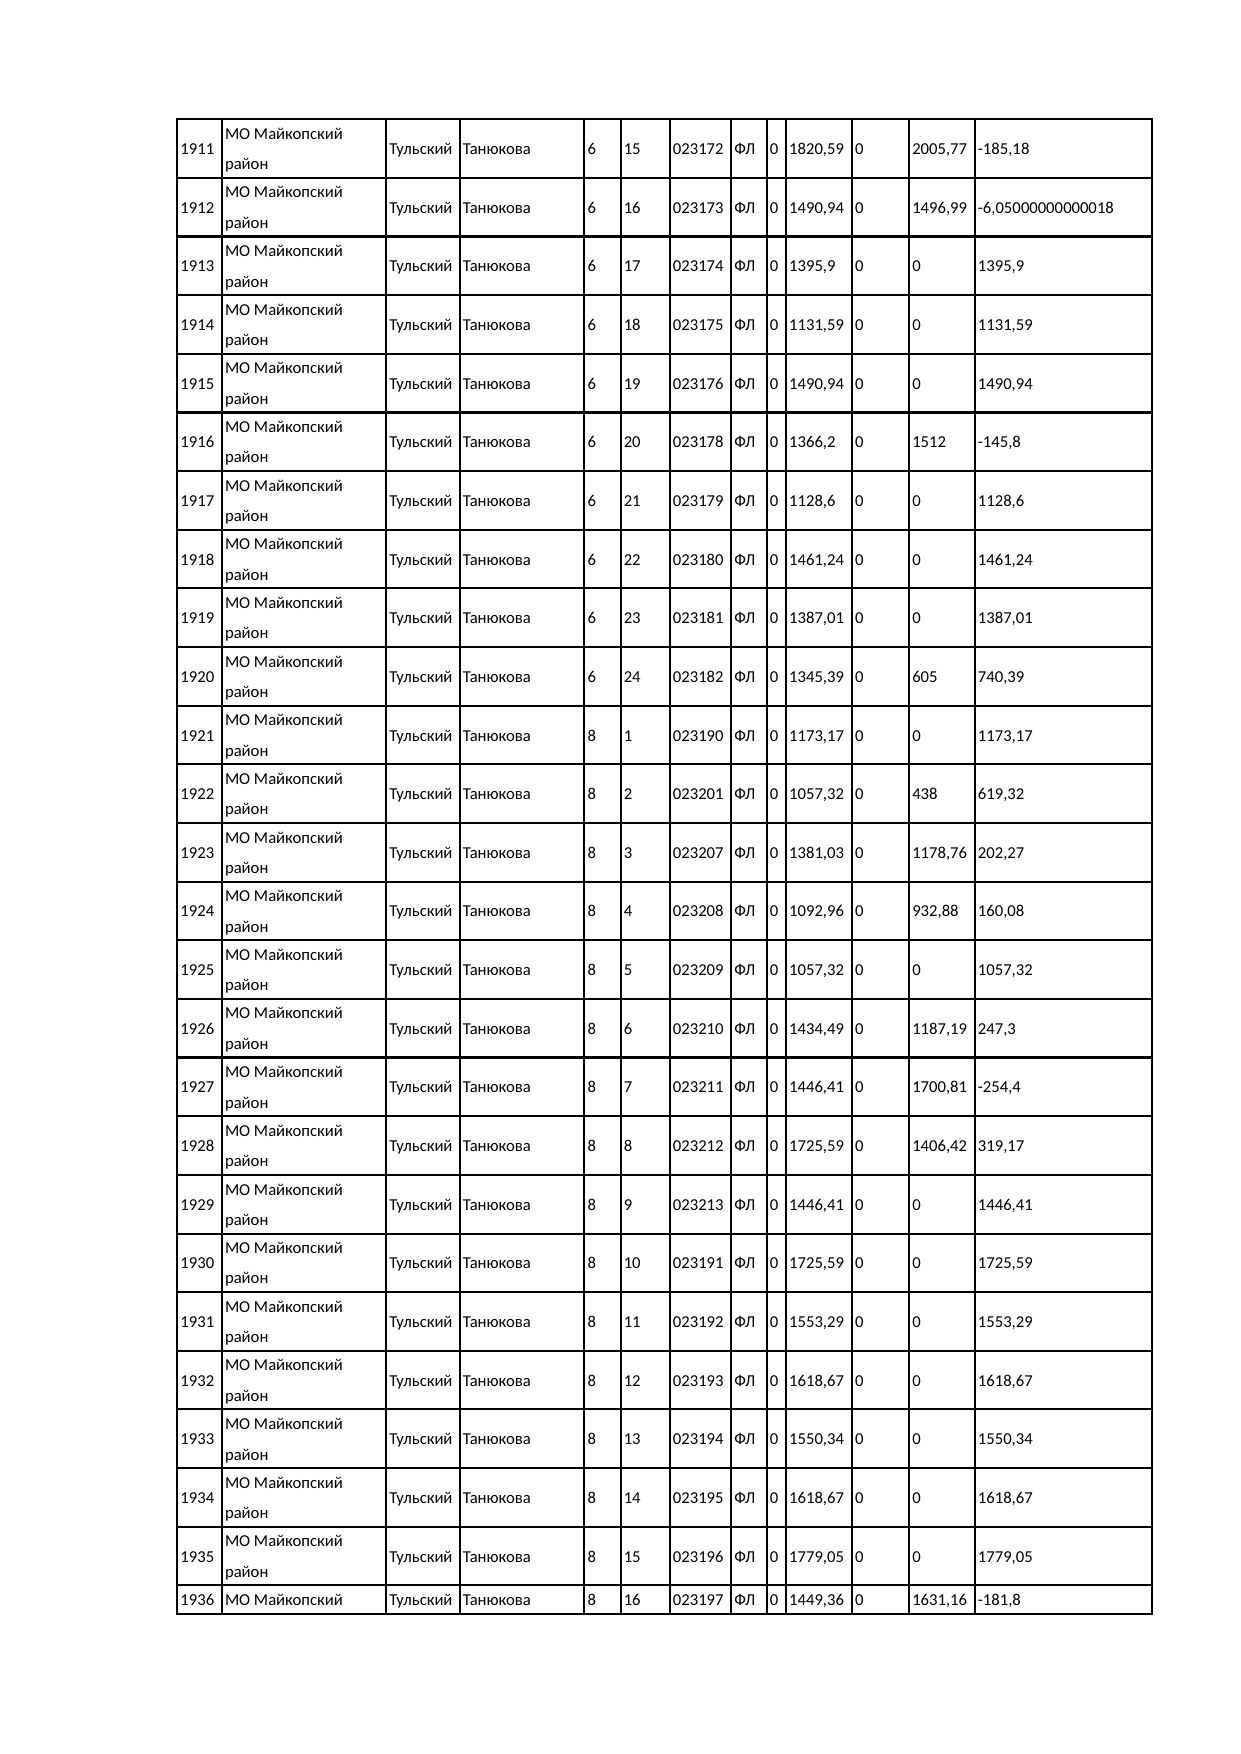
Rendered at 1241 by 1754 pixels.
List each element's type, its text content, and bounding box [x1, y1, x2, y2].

table_cell ФЛ [732, 120, 766, 177]
table_cell 17 [622, 238, 669, 294]
table_cell Тульский [387, 589, 459, 646]
table_cell 0 [768, 707, 785, 763]
table_cell Тульский [387, 355, 459, 411]
table_cell 0 [853, 1117, 908, 1174]
table_cell МО Майкопский район [223, 941, 385, 998]
table_cell МО Майкопский район [223, 120, 385, 177]
table_cell 0 [768, 1410, 785, 1467]
table_cell 0 [910, 296, 974, 353]
table_cell 0 [853, 648, 908, 704]
table_cell ФЛ [732, 1528, 766, 1584]
table_cell 605 [910, 648, 974, 704]
table_cell 8 [585, 1469, 620, 1526]
table_cell Тульский [387, 1293, 459, 1350]
table_cell 1618,67 [787, 1469, 851, 1526]
table_cell 160,08 [976, 883, 1151, 939]
table_cell 2 [622, 765, 669, 822]
table_cell 023172 [671, 120, 730, 177]
table_cell 1512 [910, 414, 974, 470]
table_cell 0 [853, 1176, 908, 1232]
table_cell 12 [622, 1352, 669, 1408]
table_cell 1618,67 [976, 1469, 1151, 1526]
table_cell Танюкова [461, 414, 583, 470]
table_cell 8 [585, 941, 620, 998]
table_cell 1916 [178, 414, 221, 470]
table_cell 0 [910, 1469, 974, 1526]
table_cell 023179 [671, 472, 730, 529]
table_cell 0 [768, 1469, 785, 1526]
table_cell 1381,03 [787, 824, 851, 881]
table_cell 1913 [178, 238, 221, 294]
table_cell 21 [622, 472, 669, 529]
table_cell МО Майкопский район [223, 648, 385, 704]
table_cell 8 [585, 765, 620, 822]
table_cell 023209 [671, 941, 730, 998]
table_cell 0 [768, 824, 785, 881]
table_cell 023207 [671, 824, 730, 881]
table_cell МО Майкопский район [223, 824, 385, 881]
table_cell -145,8 [976, 414, 1151, 470]
table_cell 0 [853, 707, 908, 763]
table_cell Танюкова [461, 355, 583, 411]
table_cell 0 [853, 355, 908, 411]
table_cell Тульский [387, 238, 459, 294]
table_cell 0 [768, 355, 785, 411]
table_cell 1446,41 [976, 1176, 1151, 1232]
table_cell 11 [622, 1293, 669, 1350]
table_cell 1928 [178, 1117, 221, 1174]
table_cell ФЛ [732, 707, 766, 763]
table_cell 0 [768, 1528, 785, 1584]
table_cell ФЛ [732, 1176, 766, 1232]
table_cell 6 [622, 1000, 669, 1056]
table_cell Тульский [387, 296, 459, 353]
table_cell МО Майкопский район [223, 238, 385, 294]
table_cell 0 [768, 883, 785, 939]
table_cell 0 [853, 1410, 908, 1467]
table_cell 0 [768, 1352, 785, 1408]
table_cell 3 [622, 824, 669, 881]
table_cell 0 [853, 296, 908, 353]
table_cell 0 [853, 1000, 908, 1056]
table_cell 1490,94 [787, 179, 851, 235]
table_cell 0 [768, 414, 785, 470]
table_cell ФЛ [732, 1059, 766, 1115]
table_cell Тульский [387, 1176, 459, 1232]
table_cell Тульский [387, 1586, 459, 1612]
table_cell 0 [768, 1000, 785, 1056]
table_cell 0 [853, 238, 908, 294]
table_cell -6,05000000000018 [976, 179, 1151, 235]
table_cell 8 [585, 1059, 620, 1115]
table_cell 0 [853, 941, 908, 998]
table_cell 8 [585, 1352, 620, 1408]
table_cell 0 [910, 1528, 974, 1584]
table_cell 0 [768, 238, 785, 294]
table_cell 8 [585, 1176, 620, 1232]
table_cell 0 [910, 1176, 974, 1232]
table_cell 0 [768, 296, 785, 353]
table_cell Танюкова [461, 824, 583, 881]
table_cell 438 [910, 765, 974, 822]
table_cell 1926 [178, 1000, 221, 1056]
table_cell 1911 [178, 120, 221, 177]
table_cell 1779,05 [787, 1528, 851, 1584]
table_cell 023175 [671, 296, 730, 353]
table_cell 1178,76 [910, 824, 974, 881]
table_cell МО Майкопский район [223, 1059, 385, 1115]
table_cell МО Майкопский район [223, 296, 385, 353]
table_cell 1927 [178, 1059, 221, 1115]
table_cell 9 [622, 1176, 669, 1232]
table_cell 0 [910, 472, 974, 529]
table_cell 1057,32 [787, 941, 851, 998]
table_cell 8 [585, 883, 620, 939]
table_cell 7 [622, 1059, 669, 1115]
table_cell 1934 [178, 1469, 221, 1526]
table_cell Тульский [387, 824, 459, 881]
table_cell 023194 [671, 1410, 730, 1467]
table_cell 0 [768, 941, 785, 998]
table_cell 0 [910, 941, 974, 998]
table_cell 4 [622, 883, 669, 939]
table_cell ФЛ [732, 414, 766, 470]
table_cell -181,8 [976, 1586, 1151, 1612]
table_cell ФЛ [732, 1293, 766, 1350]
table_cell 0 [768, 1117, 785, 1174]
table_cell Танюкова [461, 472, 583, 529]
table_cell 0 [768, 120, 785, 177]
table_cell 023193 [671, 1352, 730, 1408]
table_cell 0 [768, 1059, 785, 1115]
table_cell 1820,59 [787, 120, 851, 177]
table_cell Тульский [387, 1528, 459, 1584]
table_cell 1725,59 [976, 1235, 1151, 1291]
table_cell 1187,19 [910, 1000, 974, 1056]
table_cell ФЛ [732, 1469, 766, 1526]
table_cell 1446,41 [787, 1176, 851, 1232]
table_cell 023196 [671, 1528, 730, 1584]
table_cell 0 [768, 1586, 785, 1612]
table_cell 19 [622, 355, 669, 411]
table_cell 16 [622, 179, 669, 235]
table_cell 023210 [671, 1000, 730, 1056]
table_cell 1932 [178, 1352, 221, 1408]
table_cell 6 [585, 120, 620, 177]
table_cell 1930 [178, 1235, 221, 1291]
table_cell 23 [622, 589, 669, 646]
table_cell Танюкова [461, 1176, 583, 1232]
table_cell 023197 [671, 1586, 730, 1612]
table_cell Тульский [387, 1410, 459, 1467]
table_cell 20 [622, 414, 669, 470]
table_cell 1131,59 [787, 296, 851, 353]
table_cell Тульский [387, 179, 459, 235]
table_cell 0 [910, 1235, 974, 1291]
table_cell Танюкова [461, 179, 583, 235]
table_cell 023208 [671, 883, 730, 939]
table_cell 1387,01 [976, 589, 1151, 646]
table_cell 1923 [178, 824, 221, 881]
table_cell 10 [622, 1235, 669, 1291]
table_cell 1128,6 [787, 472, 851, 529]
table_cell 0 [910, 707, 974, 763]
table_cell 1618,67 [976, 1352, 1151, 1408]
table_cell 1173,17 [787, 707, 851, 763]
table_cell -185,18 [976, 120, 1151, 177]
table_cell 6 [585, 589, 620, 646]
table_cell ФЛ [732, 179, 766, 235]
table_cell 319,17 [976, 1117, 1151, 1174]
table_cell МО Майкопский [223, 1586, 385, 1612]
table_cell 023211 [671, 1059, 730, 1115]
table_cell 0 [853, 883, 908, 939]
table_cell 1921 [178, 707, 221, 763]
table_cell 0 [853, 531, 908, 587]
table_cell МО Майкопский район [223, 355, 385, 411]
table_cell 0 [910, 1293, 974, 1350]
table_cell 1461,24 [976, 531, 1151, 587]
table_cell ФЛ [732, 824, 766, 881]
table_cell ФЛ [732, 1586, 766, 1612]
table_cell 1057,32 [976, 941, 1151, 998]
table_cell 8 [585, 1117, 620, 1174]
table_cell Танюкова [461, 1000, 583, 1056]
table_cell 0 [853, 1293, 908, 1350]
table_cell 023212 [671, 1117, 730, 1174]
table_cell 6 [585, 179, 620, 235]
table_cell 0 [853, 589, 908, 646]
table_cell 0 [768, 1235, 785, 1291]
table_cell 023174 [671, 238, 730, 294]
table_cell 0 [768, 648, 785, 704]
table_cell Танюкова [461, 120, 583, 177]
table_cell МО Майкопский район [223, 707, 385, 763]
table_cell 1935 [178, 1528, 221, 1584]
table_cell 1631,16 [910, 1586, 974, 1612]
table_cell ФЛ [732, 531, 766, 587]
table_cell 1553,29 [787, 1293, 851, 1350]
table_cell 1449,36 [787, 1586, 851, 1612]
table_cell Тульский [387, 883, 459, 939]
table_cell Тульский [387, 648, 459, 704]
table_cell 22 [622, 531, 669, 587]
table_cell Танюкова [461, 765, 583, 822]
table_cell 0 [910, 1410, 974, 1467]
table_cell 0 [910, 1352, 974, 1408]
table_cell ФЛ [732, 941, 766, 998]
table_cell МО Майкопский район [223, 414, 385, 470]
table_cell 0 [768, 765, 785, 822]
table_cell 023173 [671, 179, 730, 235]
table_cell 6 [585, 355, 620, 411]
table_cell 0 [910, 589, 974, 646]
table_cell 1550,34 [976, 1410, 1151, 1467]
table_cell 8 [585, 1235, 620, 1291]
table_cell 1914 [178, 296, 221, 353]
table_cell 932,88 [910, 883, 974, 939]
table_cell 0 [853, 1235, 908, 1291]
table_cell 202,27 [976, 824, 1151, 881]
table_cell 0 [853, 1586, 908, 1612]
table_cell Танюкова [461, 531, 583, 587]
table_cell 1395,9 [976, 238, 1151, 294]
table_cell 1933 [178, 1410, 221, 1467]
table_cell ФЛ [732, 765, 766, 822]
table_cell МО Майкопский район [223, 1528, 385, 1584]
table_cell 8 [585, 1000, 620, 1056]
table_cell 6 [585, 414, 620, 470]
table_cell Тульский [387, 941, 459, 998]
table_cell 1779,05 [976, 1528, 1151, 1584]
table_cell Тульский [387, 1469, 459, 1526]
table_cell 13 [622, 1410, 669, 1467]
table_cell 8 [622, 1117, 669, 1174]
table_cell 023195 [671, 1469, 730, 1526]
table_cell 1700,81 [910, 1059, 974, 1115]
table_cell 14 [622, 1469, 669, 1526]
table_cell 1128,6 [976, 472, 1151, 529]
table_cell Тульский [387, 120, 459, 177]
table_cell 1173,17 [976, 707, 1151, 763]
table_cell Танюкова [461, 296, 583, 353]
table_cell 18 [622, 296, 669, 353]
table_cell 1917 [178, 472, 221, 529]
table_cell 1 [622, 707, 669, 763]
table_cell 0 [910, 531, 974, 587]
table_cell 1936 [178, 1586, 221, 1612]
table_cell МО Майкопский район [223, 883, 385, 939]
table_cell 0 [853, 472, 908, 529]
table_cell 0 [768, 531, 785, 587]
table_cell 0 [853, 1059, 908, 1115]
table_cell 1919 [178, 589, 221, 646]
table_cell Танюкова [461, 1528, 583, 1584]
table_cell 023176 [671, 355, 730, 411]
table_cell 2005,77 [910, 120, 974, 177]
table_cell ФЛ [732, 1352, 766, 1408]
table_cell МО Майкопский район [223, 1293, 385, 1350]
table_cell Танюкова [461, 1410, 583, 1467]
table_cell 023191 [671, 1235, 730, 1291]
table_cell 15 [622, 120, 669, 177]
table_cell ФЛ [732, 355, 766, 411]
table_cell 8 [585, 1293, 620, 1350]
table_cell 6 [585, 238, 620, 294]
table_cell 1925 [178, 941, 221, 998]
table_cell Танюкова [461, 238, 583, 294]
table_cell ФЛ [732, 238, 766, 294]
table_cell 0 [853, 179, 908, 235]
table_cell Танюкова [461, 648, 583, 704]
table_cell 1553,29 [976, 1293, 1151, 1350]
table_cell Танюкова [461, 707, 583, 763]
table_cell МО Майкопский район [223, 589, 385, 646]
table_cell 0 [910, 238, 974, 294]
table_cell 0 [768, 1293, 785, 1350]
table_cell Тульский [387, 1352, 459, 1408]
table_cell 1912 [178, 179, 221, 235]
table_cell 023178 [671, 414, 730, 470]
table_cell 0 [853, 414, 908, 470]
table_cell ФЛ [732, 1117, 766, 1174]
table_cell МО Майкопский район [223, 531, 385, 587]
table_cell Танюкова [461, 1235, 583, 1291]
table_cell Танюкова [461, 1059, 583, 1115]
table_cell 0 [853, 120, 908, 177]
table_cell Тульский [387, 1117, 459, 1174]
table_cell МО Майкопский район [223, 472, 385, 529]
table_cell МО Майкопский район [223, 765, 385, 822]
table_cell 1366,2 [787, 414, 851, 470]
table_cell 1915 [178, 355, 221, 411]
table_cell Тульский [387, 472, 459, 529]
table_cell 0 [853, 1352, 908, 1408]
table_cell 16 [622, 1586, 669, 1612]
table_cell 1395,9 [787, 238, 851, 294]
table_cell МО Майкопский район [223, 1176, 385, 1232]
table_cell 1092,96 [787, 883, 851, 939]
table_cell 0 [853, 1528, 908, 1584]
table_cell Тульский [387, 765, 459, 822]
table_cell Танюкова [461, 589, 583, 646]
table_cell 023190 [671, 707, 730, 763]
table_cell 023213 [671, 1176, 730, 1232]
table_cell Танюкова [461, 1469, 583, 1526]
table_cell МО Майкопский район [223, 179, 385, 235]
table_cell ФЛ [732, 472, 766, 529]
table_cell МО Майкопский район [223, 1352, 385, 1408]
table_cell 1922 [178, 765, 221, 822]
table_cell Танюкова [461, 1352, 583, 1408]
table_cell 0 [768, 179, 785, 235]
table_cell Танюкова [461, 883, 583, 939]
table_cell 1434,49 [787, 1000, 851, 1056]
table_cell Танюкова [461, 1586, 583, 1612]
table_cell ФЛ [732, 1000, 766, 1056]
table_cell ФЛ [732, 1410, 766, 1467]
table_cell -254,4 [976, 1059, 1151, 1115]
table_cell 1446,41 [787, 1059, 851, 1115]
table_cell 6 [585, 472, 620, 529]
table_cell 619,32 [976, 765, 1151, 822]
table_cell 1931 [178, 1293, 221, 1350]
table_cell 0 [853, 765, 908, 822]
table_cell Тульский [387, 1000, 459, 1056]
table_cell 1924 [178, 883, 221, 939]
table_cell Тульский [387, 414, 459, 470]
table_cell ФЛ [732, 589, 766, 646]
table_cell 1725,59 [787, 1235, 851, 1291]
table_cell Танюкова [461, 1117, 583, 1174]
table_cell 6 [585, 296, 620, 353]
table_cell 1387,01 [787, 589, 851, 646]
table_cell 5 [622, 941, 669, 998]
table_cell Тульский [387, 1235, 459, 1291]
table_cell 1490,94 [787, 355, 851, 411]
table_cell ФЛ [732, 296, 766, 353]
table_cell 0 [768, 589, 785, 646]
table_cell МО Майкопский район [223, 1235, 385, 1291]
table_cell 023192 [671, 1293, 730, 1350]
table_cell 15 [622, 1528, 669, 1584]
table_cell 6 [585, 648, 620, 704]
table_cell 1131,59 [976, 296, 1151, 353]
table_cell 1461,24 [787, 531, 851, 587]
table_cell 1929 [178, 1176, 221, 1232]
table_cell МО Майкопский район [223, 1410, 385, 1467]
table_cell Тульский [387, 707, 459, 763]
table_cell 740,39 [976, 648, 1151, 704]
table_cell ФЛ [732, 883, 766, 939]
table_cell 1496,99 [910, 179, 974, 235]
table_cell МО Майкопский район [223, 1117, 385, 1174]
table_cell 1345,39 [787, 648, 851, 704]
table_cell 247,3 [976, 1000, 1151, 1056]
table_cell 0 [853, 824, 908, 881]
table_cell 1920 [178, 648, 221, 704]
table_cell 1550,34 [787, 1410, 851, 1467]
table_cell 1725,59 [787, 1117, 851, 1174]
table_cell ФЛ [732, 648, 766, 704]
table_cell 1490,94 [976, 355, 1151, 411]
table_cell 8 [585, 1410, 620, 1467]
table_cell Танюкова [461, 941, 583, 998]
table_cell Танюкова [461, 1293, 583, 1350]
table_cell 023180 [671, 531, 730, 587]
table_cell 1918 [178, 531, 221, 587]
table_cell 023181 [671, 589, 730, 646]
table_cell 8 [585, 824, 620, 881]
table_cell 8 [585, 1586, 620, 1612]
table_cell 8 [585, 1528, 620, 1584]
table_cell 0 [910, 355, 974, 411]
table_cell МО Майкопский район [223, 1000, 385, 1056]
table_cell 1057,32 [787, 765, 851, 822]
table_cell 6 [585, 531, 620, 587]
table_cell 0 [768, 1176, 785, 1232]
table_cell 023201 [671, 765, 730, 822]
table_cell 1618,67 [787, 1352, 851, 1408]
table_cell Тульский [387, 531, 459, 587]
table_cell 023182 [671, 648, 730, 704]
table_cell 1406,42 [910, 1117, 974, 1174]
table_cell 0 [853, 1469, 908, 1526]
table_cell Тульский [387, 1059, 459, 1115]
table_cell ФЛ [732, 1235, 766, 1291]
table_cell 24 [622, 648, 669, 704]
table_cell МО Майкопский район [223, 1469, 385, 1526]
table_cell 8 [585, 707, 620, 763]
table_cell 0 [768, 472, 785, 529]
